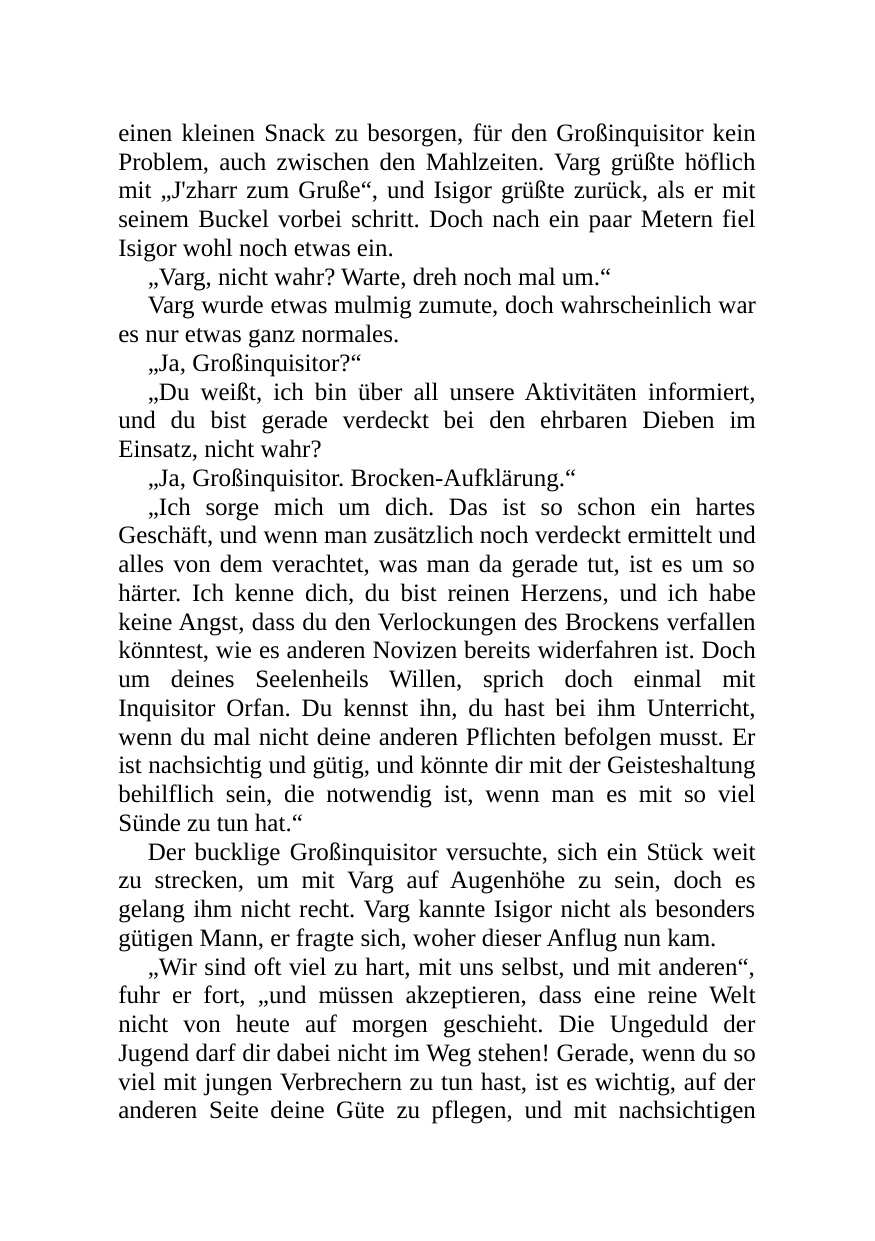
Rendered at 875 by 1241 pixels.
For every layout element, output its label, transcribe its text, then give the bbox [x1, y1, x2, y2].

text „Wir sind oft viel zu hart, mit uns selbst, und mit anderen“, fuhr er fort, „und müssen akzeptieren, dass eine reine Welt nicht von heute auf morgen geschieht. Die Ungeduld der Jugend darf dir dabei nicht im Weg stehen! Gerade, wenn du so viel mit jungen Verbrechern zu tun hast, ist es wichtig, auf der anderen Seite deine Güte zu pflegen, und mit nachsichtigen [118, 952, 756, 1124]
text einen kleinen Snack zu besorgen, für den Großinquisitor kein Problem, auch zwischen den Mahlzeiten. Varg grüßte höflich mit „J'zharr zum Gruße“, und Isigor grüßte zurück, als er mit seinem Buckel vorbei schritt. Doch nach ein paar Metern fiel Isigor wohl noch etwas ein. [118, 118, 756, 262]
text „Ja, Großinquisitor?“ [118, 348, 756, 377]
text Varg wurde etwas mulmig zumute, doch wahrscheinlich war es nur etwas ganz normales. [118, 291, 756, 348]
text Der bucklige Großinquisitor versuchte, sich ein Stück weit zu strecken, um mit Varg auf Augenhöhe zu sein, doch es gelang ihm nicht recht. Varg kannte Isigor nicht als besonders gütigen Mann, er fragte sich, woher dieser Anflug nun kam. [118, 837, 756, 952]
text „Varg, nicht wahr? Warte, dreh noch mal um.“ [118, 262, 756, 291]
text „Ich sorge mich um dich. Das ist so schon ein hartes Geschäft, und wenn man zusätzlich noch verdeckt ermittelt und alles von dem verachtet, was man da gerade tut, ist es um so härter. Ich kenne dich, du bist reinen Herzens, und ich habe keine Angst, dass du den Verlockungen des Brockens verfallen könntest, wie es anderen Novizen bereits widerfahren ist. Doch um deines Seelenheils Willen, sprich doch einmal mit Inquisitor Orfan. Du kennst ihn, du hast bei ihm Unterricht, wenn du mal nicht deine anderen Pflichten befolgen musst. Er ist nachsichtig und gütig, und könnte dir mit der Geisteshaltung behilflich sein, die notwendig ist, wenn man es mit so viel Sünde zu tun hat.“ [118, 492, 756, 837]
text „Ja, Großinquisitor. Brocken-Aufklärung.“ [118, 463, 756, 492]
text „Du weißt, ich bin über all unsere Aktivitäten informiert, und du bist gerade verdeckt bei den ehrbaren Dieben im Einsatz, nicht wahr? [118, 377, 756, 463]
